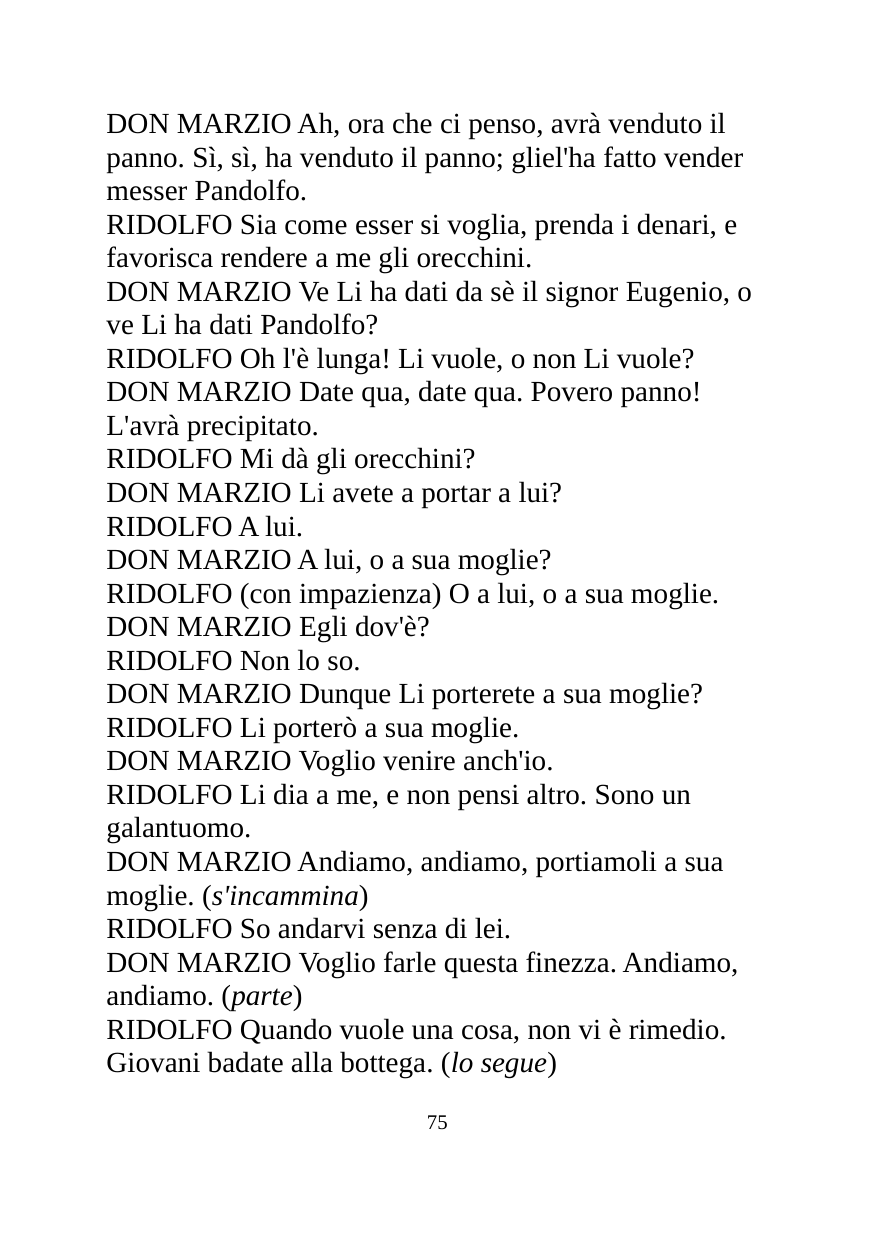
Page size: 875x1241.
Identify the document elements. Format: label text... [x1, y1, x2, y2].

text DON MARZIO A lui, o a sua moglie? [106, 542, 768, 576]
text DON MARZIO Egli dov'è? [106, 609, 768, 643]
text RIDOLFO Oh l'è lunga! Li vuole, o non Li vuole? [106, 341, 768, 374]
text RIDOLFO Mi dà gli orecchini? [106, 442, 768, 475]
text RIDOLFO Non lo so. [106, 643, 768, 676]
text RIDOLFO (con impazienza) O a lui, o a sua moglie. [106, 576, 768, 609]
text DON MARZIO Li avete a portar a lui? [106, 475, 768, 509]
text DON MARZIO Andiamo, andiamo, portiamoli a sua moglie. (s'incammina) [106, 844, 768, 911]
text DON MARZIO Date qua, date qua. Povero panno! L'avrà precipitato. [106, 374, 768, 442]
text DON MARZIO Voglio venire anch'io. [106, 743, 768, 777]
text DON MARZIO Ve Li ha dati da sè il signor Eugenio, o ve Li ha dati Pandolfo? [106, 274, 768, 341]
text DON MARZIO Ah, ora che ci penso, avrà venduto il panno. Sì, sì, ha venduto il panno; gliel'ha fatto vender messer Pandolfo. [106, 106, 768, 207]
text DON MARZIO Voglio farle questa finezza. Andiamo, andiamo. (parte) [106, 945, 768, 1012]
text RIDOLFO So andarvi senza di lei. [106, 911, 768, 945]
text RIDOLFO Li porterò a sua moglie. [106, 710, 768, 743]
text RIDOLFO A lui. [106, 509, 768, 542]
text RIDOLFO Sia come esser si voglia, prenda i denari, e favorisca rendere a me gli orecchini. [106, 207, 768, 274]
text RIDOLFO Quando vuole una cosa, non vi è rimedio. Giovani badate alla bottega. (lo segue) [106, 1012, 768, 1079]
text RIDOLFO Li dia a me, e non pensi altro. Sono un galantuomo. [106, 777, 768, 844]
text DON MARZIO Dunque Li porterete a sua moglie? [106, 676, 768, 710]
